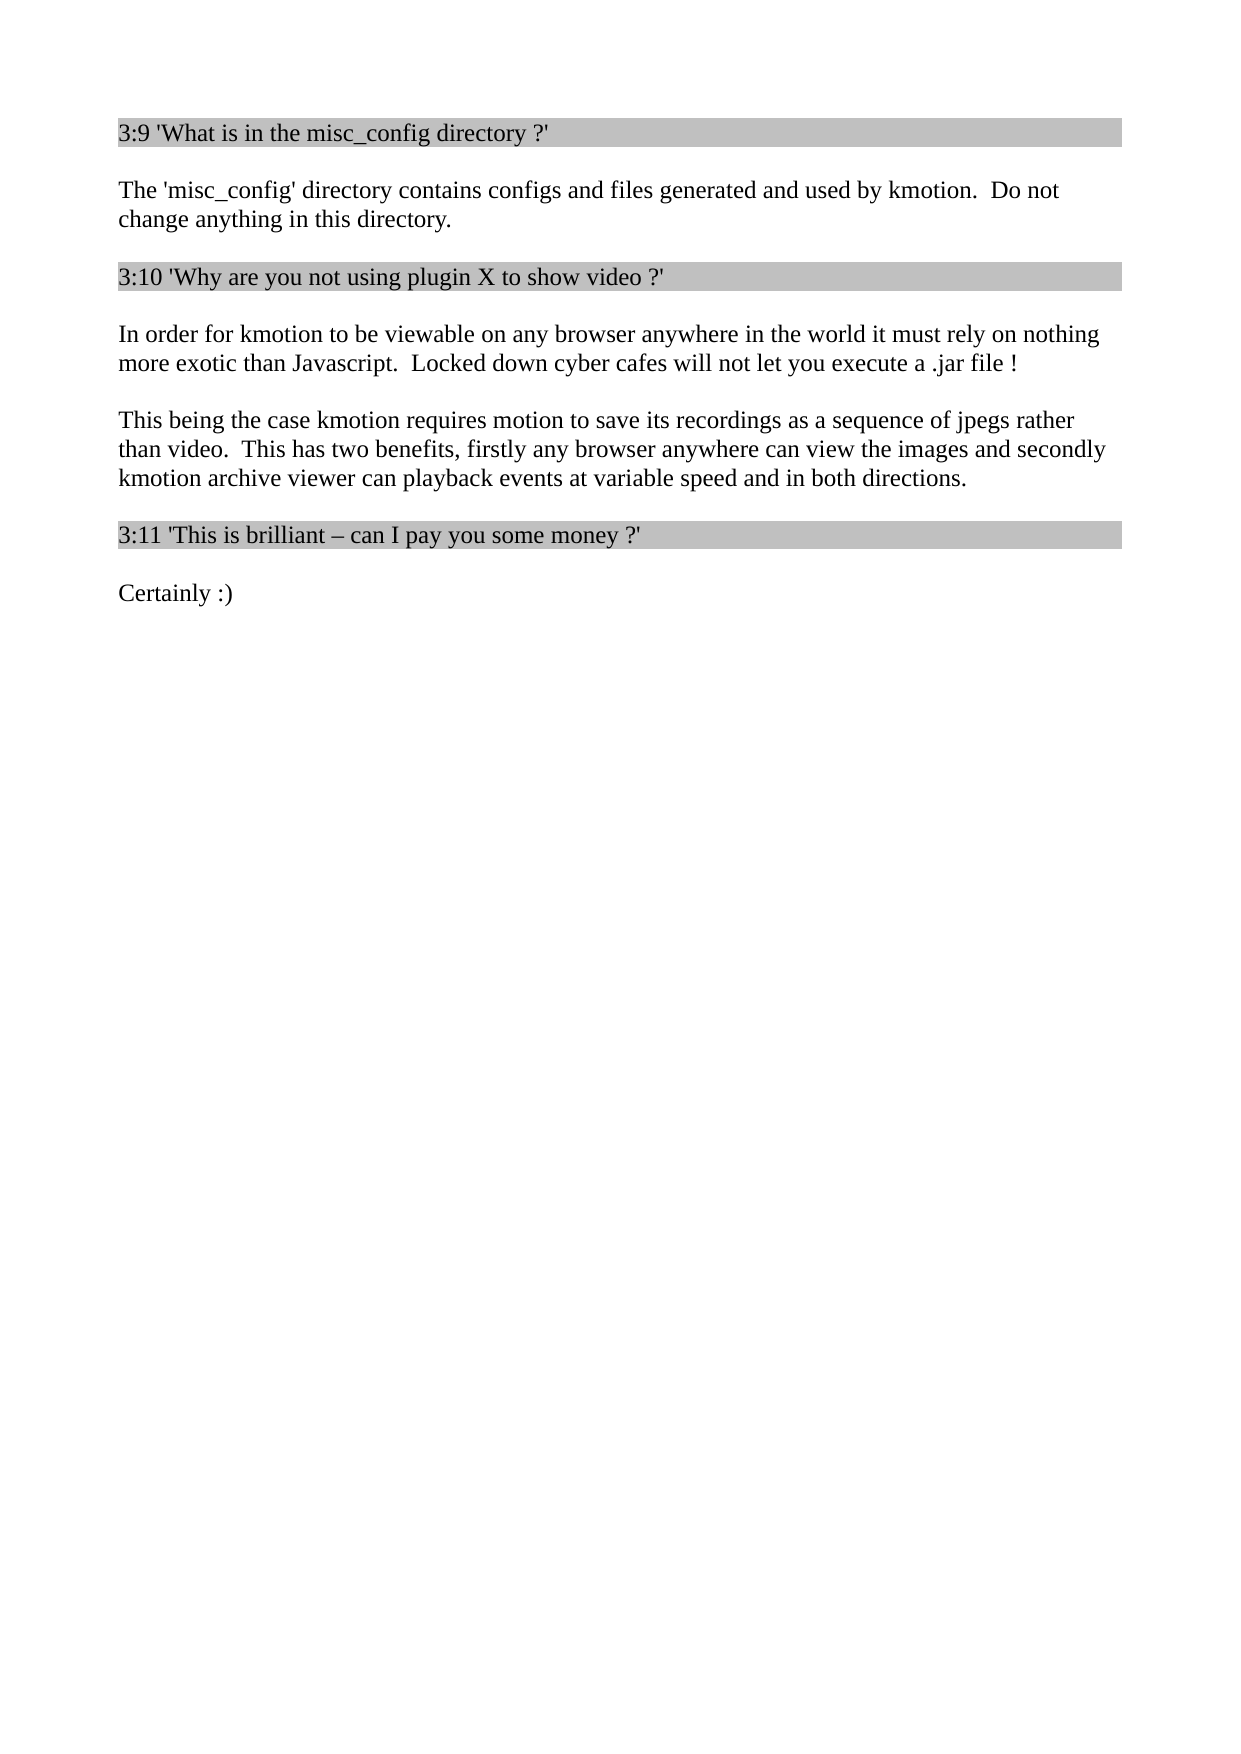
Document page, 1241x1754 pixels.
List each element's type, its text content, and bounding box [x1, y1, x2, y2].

text 3:9 'What is in the misc_config directory ?' [118, 118, 1122, 147]
text 3:11 'This is brilliant – can I pay you some money ?' [118, 521, 1122, 549]
text The 'misc_config' directory contains configs and files generated and used by kmotion. Do not change anything in this directory. [118, 176, 1122, 233]
text This being the case kmotion requires motion to save its recordings as a sequence of jpegs rather than video. This has two benefits, firstly any browser anywhere can view the images and secondly kmotion archive viewer can playback events at variable speed and in both directions. [118, 406, 1122, 492]
text 3:10 'Why are you not using plugin X to show video ?' [118, 262, 1122, 291]
text In order for kmotion to be viewable on any browser anywhere in the world it must rely on nothing more exotic than Javascript. Locked down cyber cafes will not let you execute a .jar file ! [118, 319, 1122, 377]
text Certainly :) [118, 578, 1122, 607]
